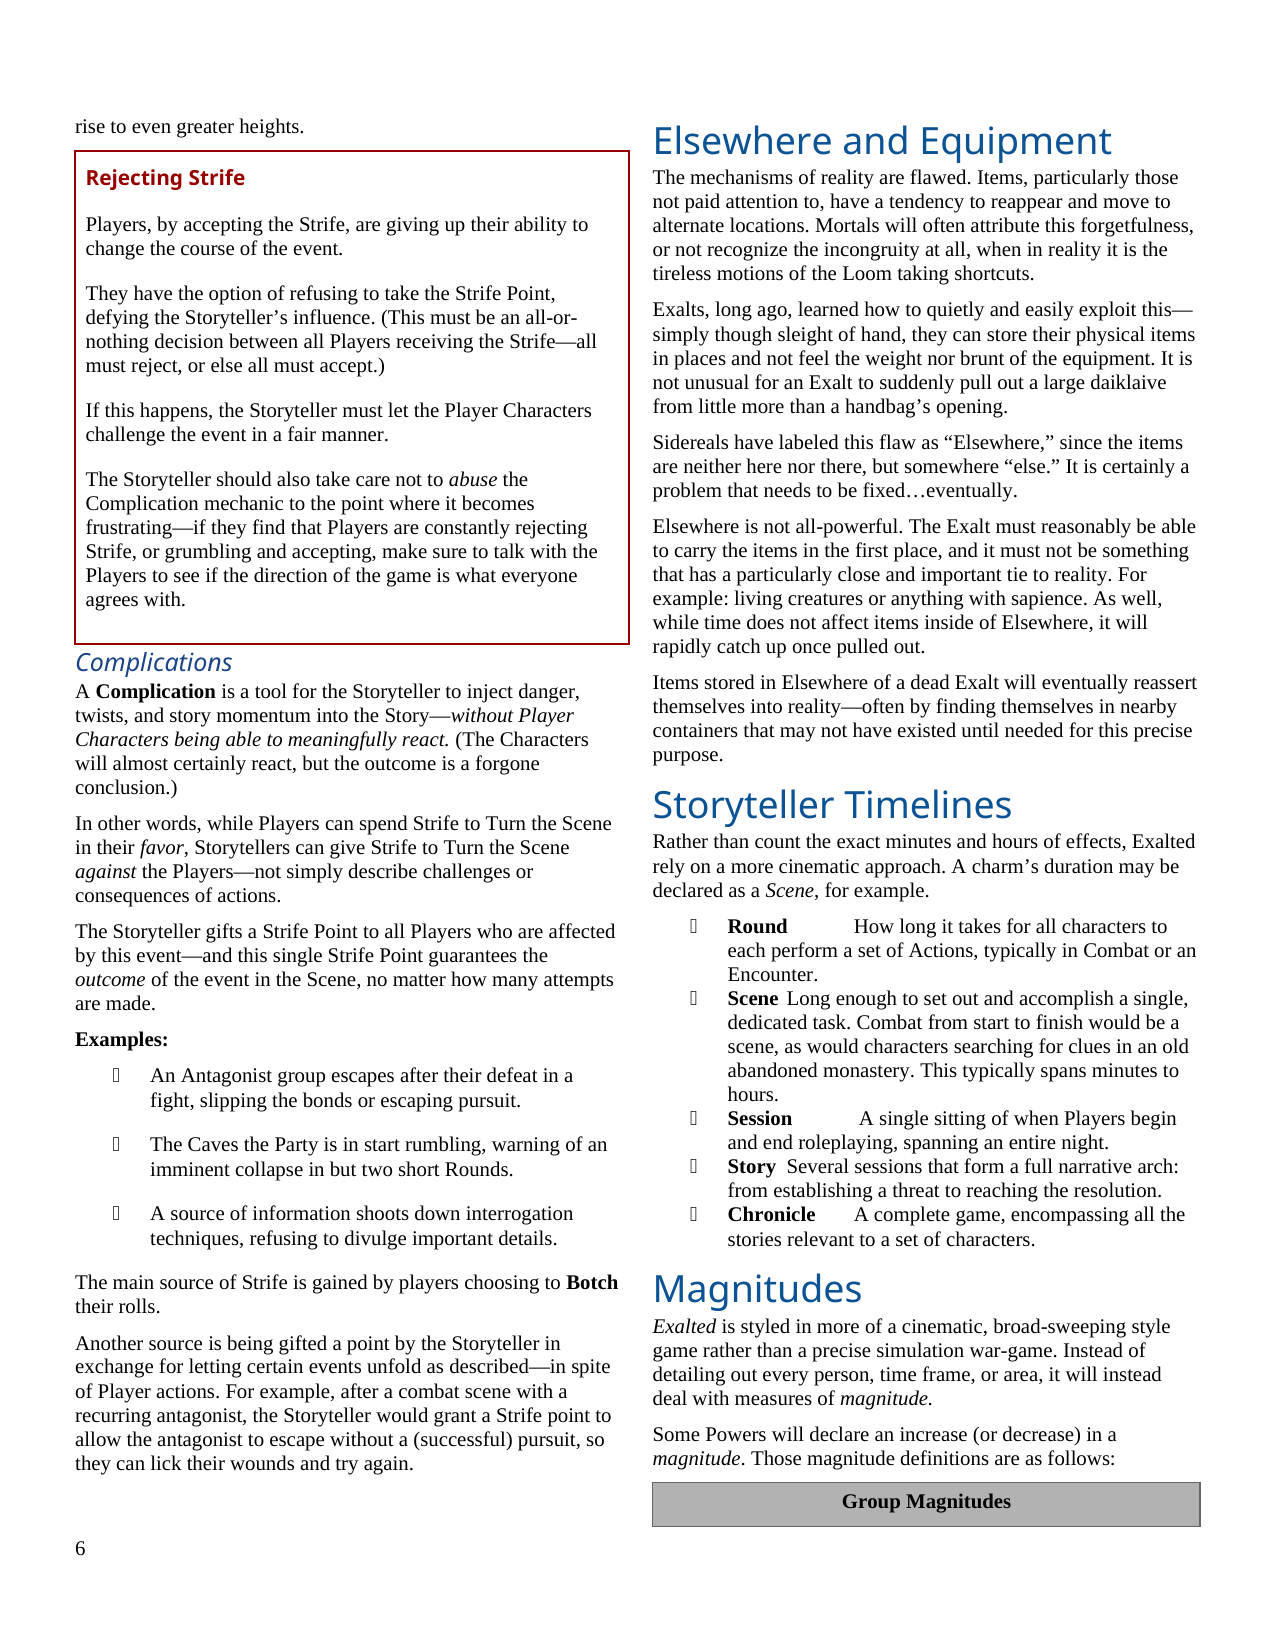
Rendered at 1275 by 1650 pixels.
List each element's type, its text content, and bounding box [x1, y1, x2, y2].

list Scene Long enough to set out and accomplish a single, dedicated task. Combat from start to finish would be a scene, as would characters searching for clues in an old abandoned monastery. This typically spans minutes to hours. [690, 986, 1200, 1106]
text Exalts, long ago, learned how to quietly and easily exploit this—simply though sleight of hand, they can store their physical items in places and not feel the weight nor brunt of the equipment. It is not unusual for an Exalt to suddenly pull out a large daiklaive from little more than a handbag’s opening. [652, 297, 1200, 418]
list An Antagonist group escapes after their defeat in a fight, slipping the bonds or escaping pursuit. [112, 1063, 622, 1112]
list Story Several sessions that form a full narrative arch: from establishing a threat to reaching the resolution. [690, 1154, 1200, 1202]
text Elsewhere is not all-powerful. The Exalt must reasonably be able to carry the items in the first place, and it must not be something that has a particularly close and important tie to reality. For example: living creatures or anything with sapience. As well, while time does not affect items inside of Elsewhere, it will rapidly catch up once pulled out. [652, 514, 1200, 658]
text rise to even greater heights. [75, 114, 622, 138]
text The mechanisms of reality are flawed. Items, particularly those not paid attention to, have a tendency to reappear and move to alternate locations. Mortals will often attribute this forgetfulness, or not recognize the incongruity at all, when in reality it is the tireless motions of the Loom taking shortcuts. [652, 165, 1200, 285]
text Rather than count the exact minutes and hours of effects, Exalted rely on a more cinematic approach. A charm’s duration may be declared as a Scene, for example. [652, 829, 1200, 902]
text In other words, while Players can spend Strife to Turn the Scene in their favor, Storytellers can give Strife to Turn the Scene against the Players—not simply describe challenges or consequences of actions. [75, 811, 622, 907]
text Another source is being gifted a point by the Storyteller in exchange for letting certain events unfold as described—in spite of Player actions. For example, after a combat scene with a recurring antagonist, the Storyteller would grant a Strife point to allow the antagonist to escape without a (successful) pursuit, so they can lick their wounds and try again. [75, 1330, 622, 1475]
list Round How long it takes for all characters to each perform a set of Actions, typically in Combat or an Encounter. [690, 914, 1200, 986]
list Chronicle A complete game, encompassing all the stories relevant to a set of characters. [690, 1202, 1200, 1251]
table_header Rejecting Strife Players, by accepting the Strife, are giving up their ability to change the course of the event. They have the option of refusing to take the Strife Point, defying the Storyteller’s influence. (This must be an all-or-nothing decision between all Players receiving the Strife—all must reject, or else all must accept.) If this happens, the Storyteller must let the Player Characters challenge the event in a fair manner. The Storyteller should also take care not to abuse the Complication mechanic to the point where it becomes frustrating—if they find that Players are constantly rejecting Strife, or grumbling and accepting, make sure to talk with the Players to see if the direction of the game is what everyone agrees with. [76, 152, 628, 642]
subtitle Elsewhere and Equipment [652, 114, 1200, 165]
text The main source of Strife is gained by players choosing to Botch their rolls. [75, 1270, 622, 1318]
text Examples: [75, 1027, 622, 1051]
table_header Group Magnitudes [653, 1483, 1199, 1526]
list A source of information shoots down interrogation techniques, refusing to divulge important details. [112, 1201, 622, 1249]
subtitle Complications [75, 645, 622, 679]
subtitle Magnitudes [652, 1262, 1200, 1313]
text Some Powers will declare an increase (or decrease) in a magnitude. Those magnitude definitions are as follows: [652, 1422, 1200, 1470]
list The Caves the Party is in start rumbling, warning of an imminent collapse in but two short Rounds. [112, 1132, 622, 1181]
text A Complication is a tool for the Storyteller to inject danger, twists, and story momentum into the Story—without Player Characters being able to meaningfully react. (The Characters will almost certainly react, but the outcome is a forgone conclusion.) [75, 679, 622, 799]
text Exalted is styled in more of a cinematic, broad-sweeping style game rather than a precise simulation war-game. Instead of detailing out every person, time frame, or area, it will instead deal with measures of magnitude. [652, 1313, 1200, 1410]
text Sidereals have labeled this flaw as “Elsewhere,” since the items are neither here nor there, but somewhere “else.” It is certainly a problem that needs to be fixed…eventually. [652, 430, 1200, 502]
list Session A single sitting of when Players begin and end roleplaying, spanning an entire night. [690, 1106, 1200, 1154]
text Items stored in Elsewhere of a dead Exalt will eventually reassert themselves into reality—often by finding themselves in nearby containers that may not have existed until needed for this precise purpose. [652, 670, 1200, 766]
subtitle Storyteller Timelines [652, 778, 1200, 829]
text The Storyteller gifts a Strife Point to all Players who are affected by this event—and this single Strife Point guarantees the outcome of the event in the Scene, no matter how many attempts are made. [75, 919, 622, 1015]
